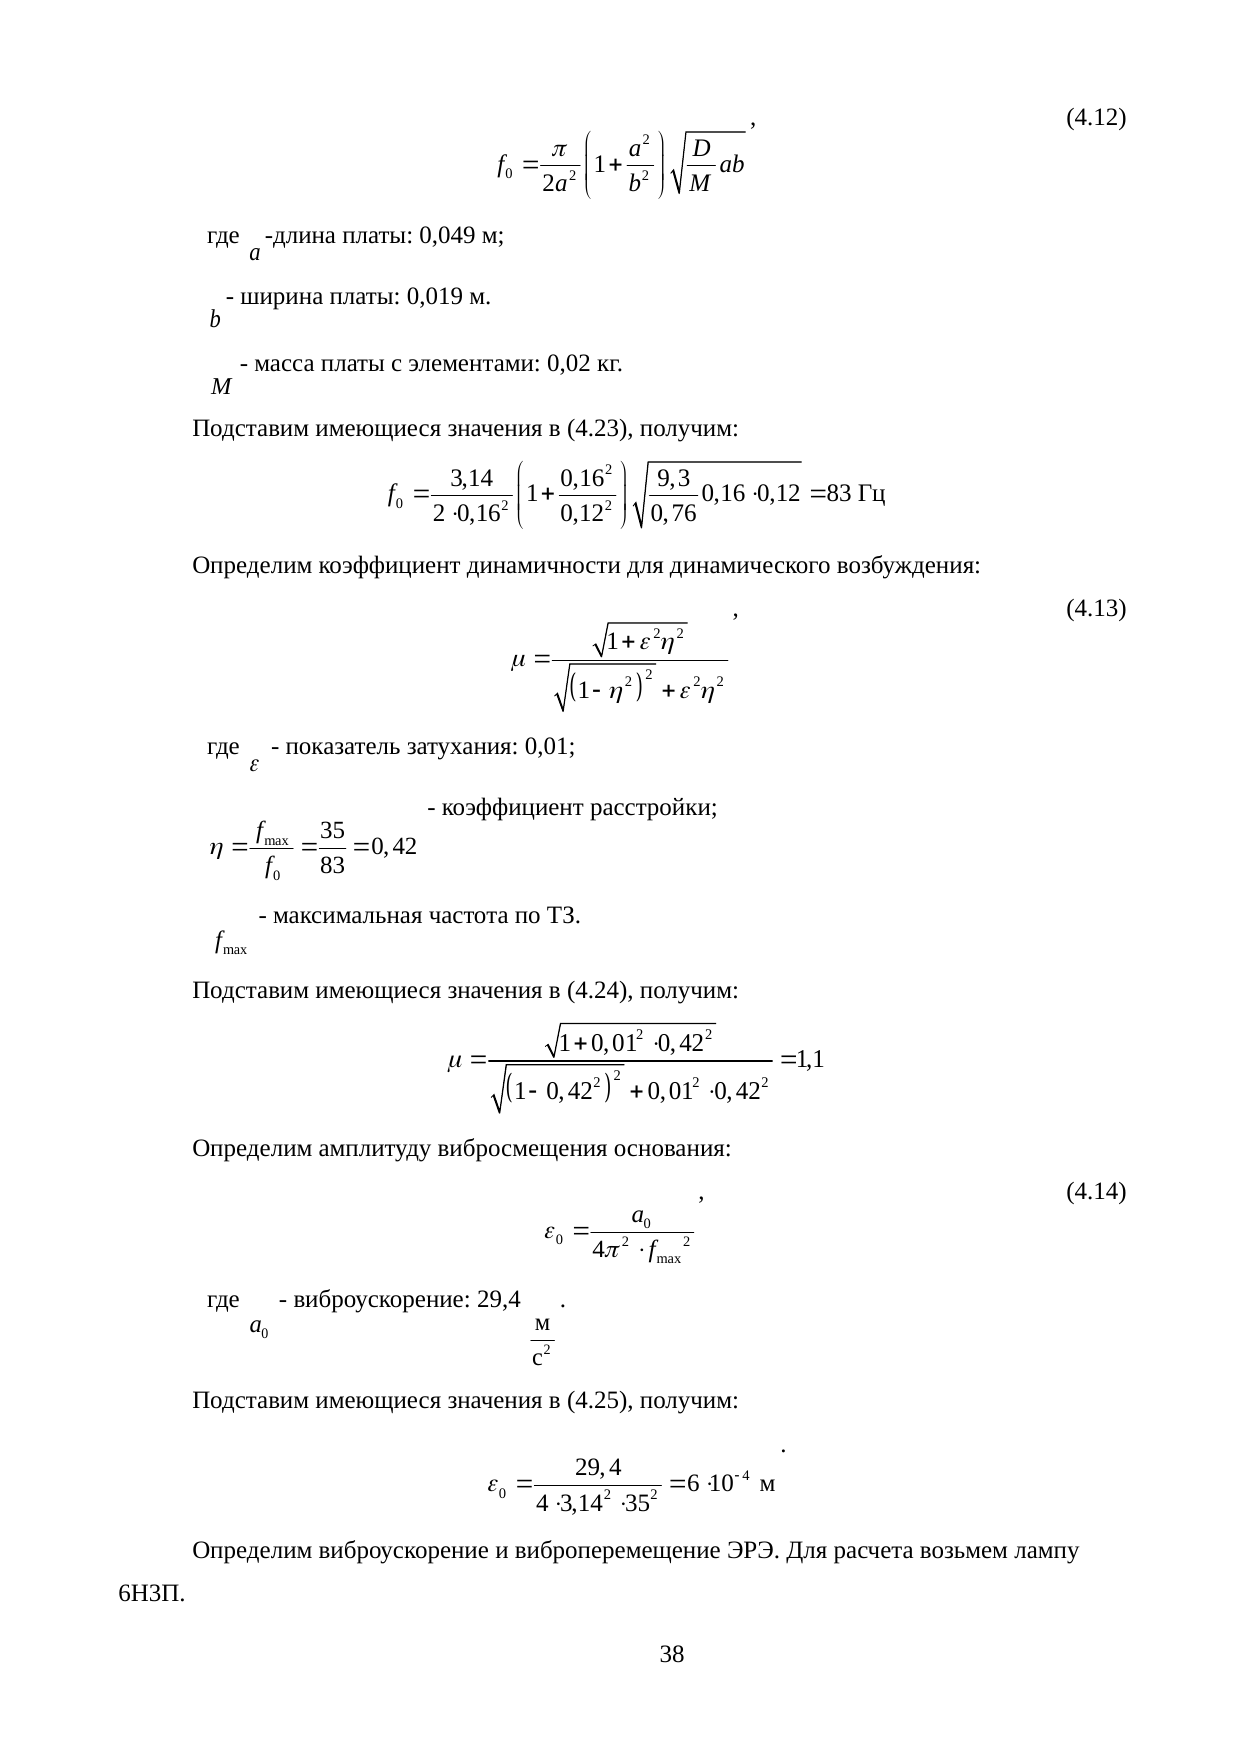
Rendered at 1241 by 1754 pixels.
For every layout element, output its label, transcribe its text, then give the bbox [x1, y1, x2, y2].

text - масса платы с элементами: 0,02 кг. [118, 348, 1152, 398]
text Определим амплитуду вибросмещения основания: [118, 1133, 1152, 1161]
text Подставим имеющиеся значения в (4.25), получим: [118, 1386, 1152, 1414]
text , (4.14) [118, 1176, 1152, 1269]
text - максимальная частота по ТЗ. [118, 900, 1152, 961]
text где - виброускорение: 29,4 . [118, 1284, 1152, 1371]
text где - показатель затухания: 0,01; [118, 731, 1152, 777]
text , (4.13) [118, 593, 1152, 716]
text Определим виброускорение и виброперемещение ЭРЭ. Для расчета возьмем лампу 6Н3П. [118, 1535, 1152, 1607]
text Подставим имеющиеся значения в (4.24), получим: [118, 975, 1152, 1004]
text - коэффициент расстройки; [118, 792, 1152, 886]
text - ширина платы: 0,019 м. [118, 281, 1152, 334]
text Определим коэффициент динамичности для динамического возбуждения: [118, 550, 1152, 579]
text где -длина платы: 0,049 м; [118, 220, 1152, 267]
text . [118, 1429, 1152, 1521]
text , (4.12) [118, 102, 1152, 206]
text Подставим имеющиеся значения в (4.23), получим: [118, 413, 1152, 441]
